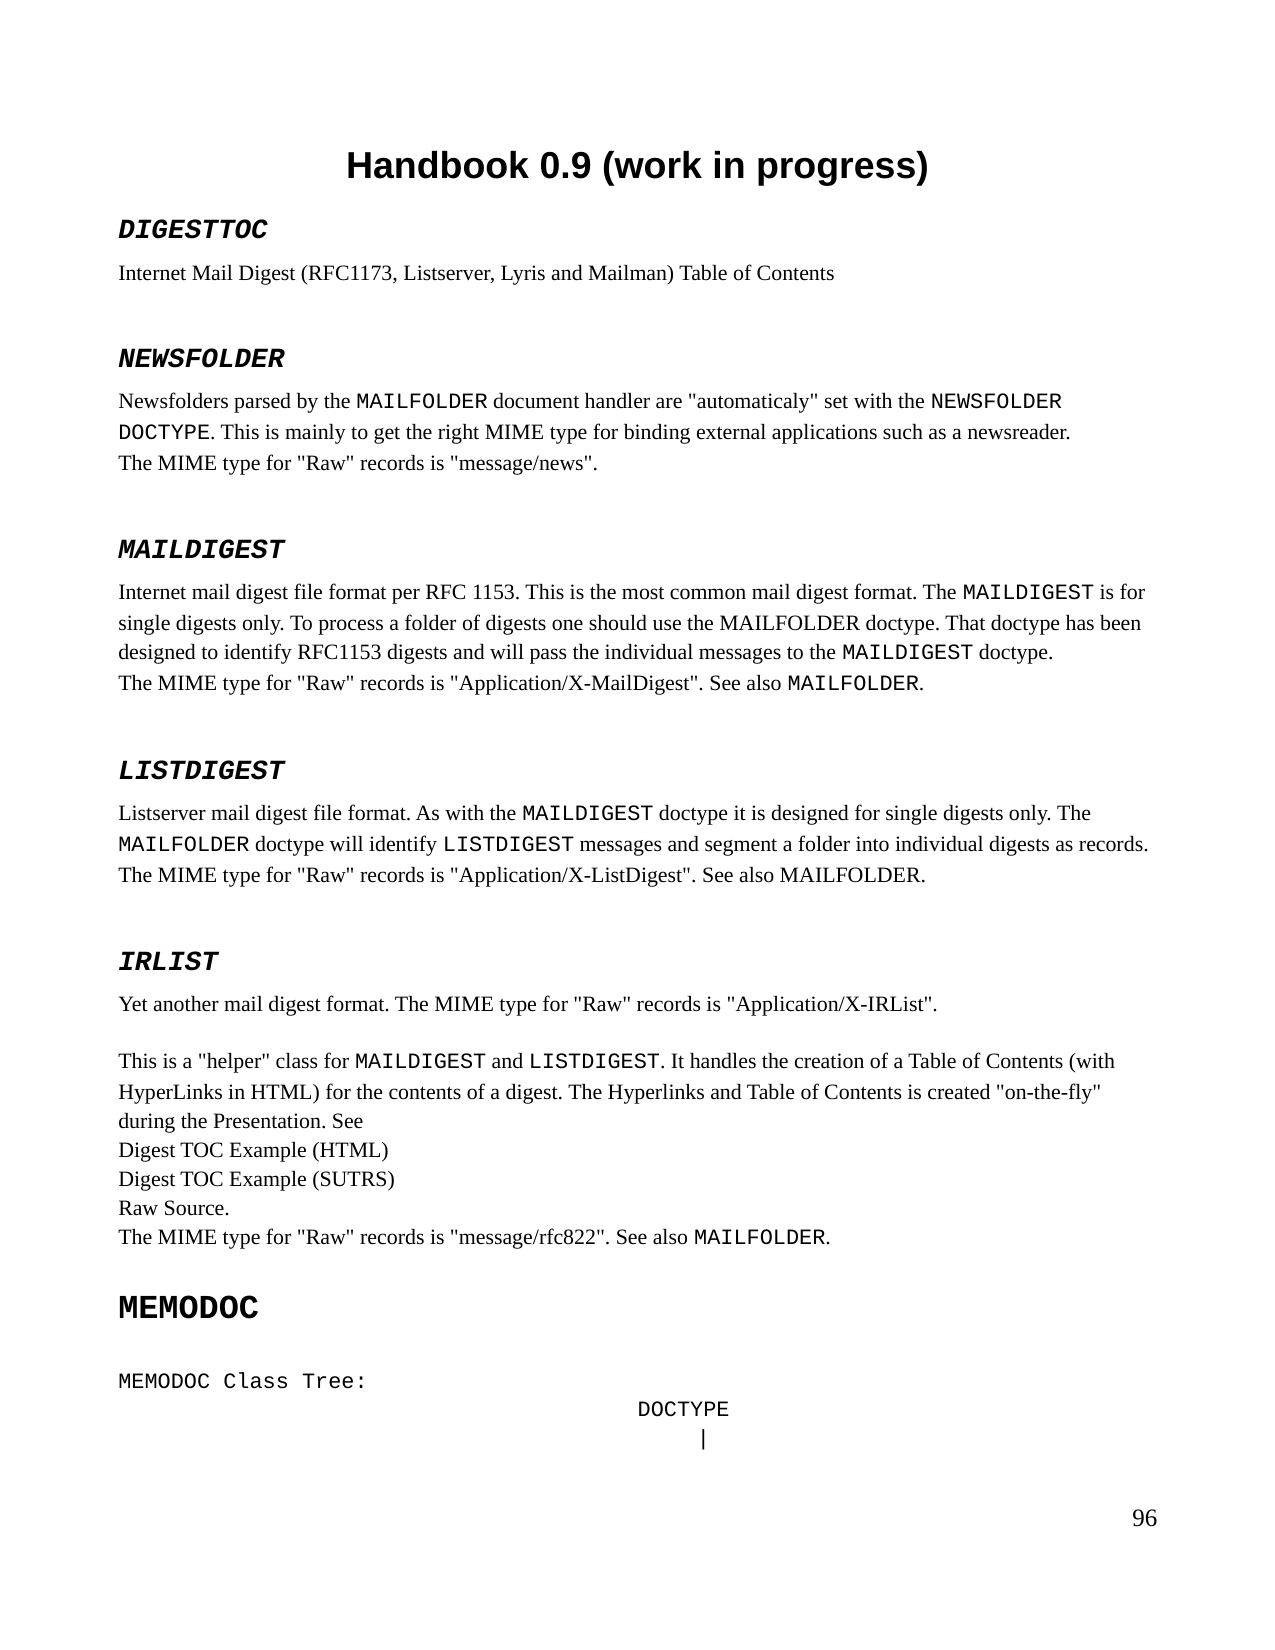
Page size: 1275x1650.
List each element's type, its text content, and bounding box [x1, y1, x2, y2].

subtitle NEWSFOLDER [118, 344, 1157, 376]
subtitle MAILDIGEST [118, 535, 1157, 566]
text This is a "helper" class for MAILDIGEST and LISTDIGEST. It handles the creation of a Table of Contents (with HyperLinks in HTML) for the contents of a digest. The Hyperlinks and Table of Contents is created "on-the-fly" during the Presentation. See [118, 1048, 1157, 1133]
text Internet mail digest file format per RFC 1153. This is the most common mail digest format. The MAILDIGEST is for single digests only. To process a folder of digests one should use the MAILFOLDER doctype. That doctype has been designed to identify RFC1153 digests and will pass the individual messages to the MAILDIGEST doctype. [118, 579, 1157, 666]
text The MIME type for "Raw" records is "message/news". [118, 450, 1157, 475]
text Newsfolders parsed by the MAILFOLDER document handler are "automaticaly" set with the NEWSFOLDER DOCTYPE. This is mainly to get the right MIME type for binding external applications such as a newsreader. [118, 388, 1157, 446]
text The MIME type for "Raw" records is "Application/X-ListDigest". See also MAILFOLDER. [118, 862, 1157, 887]
text Listserver mail digest file format. As with the MAILDIGEST doctype it is designed for single digests only. The MAILFOLDER doctype will identify LISTDIGEST messages and segment a folder into individual digests as records. [118, 800, 1157, 858]
subtitle DIGESTTOC [118, 216, 1157, 247]
text | [118, 1427, 1157, 1451]
text Digest TOC Example (HTML) [118, 1137, 1157, 1162]
subtitle IRLIST [118, 947, 1157, 978]
text Internet Mail Digest (RFC1173, Listserver, Lyris and Mailman) Table of Contents [118, 259, 1157, 285]
text Yet another mail digest format. The MIME type for "Raw" records is "Application/X-IRList". [118, 991, 1157, 1016]
text Digest TOC Example (SUTRS) [118, 1166, 1157, 1191]
subtitle LISTDIGEST [118, 757, 1157, 788]
text MEMODOC Class Tree: [118, 1370, 1157, 1394]
text Raw Source. [118, 1195, 1157, 1220]
text The MIME type for "Raw" records is "Application/X-MailDigest". See also MAILFOLDER. [118, 669, 1157, 697]
text The MIME type for "Raw" records is "message/rfc822". See also MAILFOLDER. [118, 1224, 1157, 1251]
subtitle MEMODOC [118, 1291, 1157, 1329]
text DOCTYPE [118, 1398, 1157, 1423]
